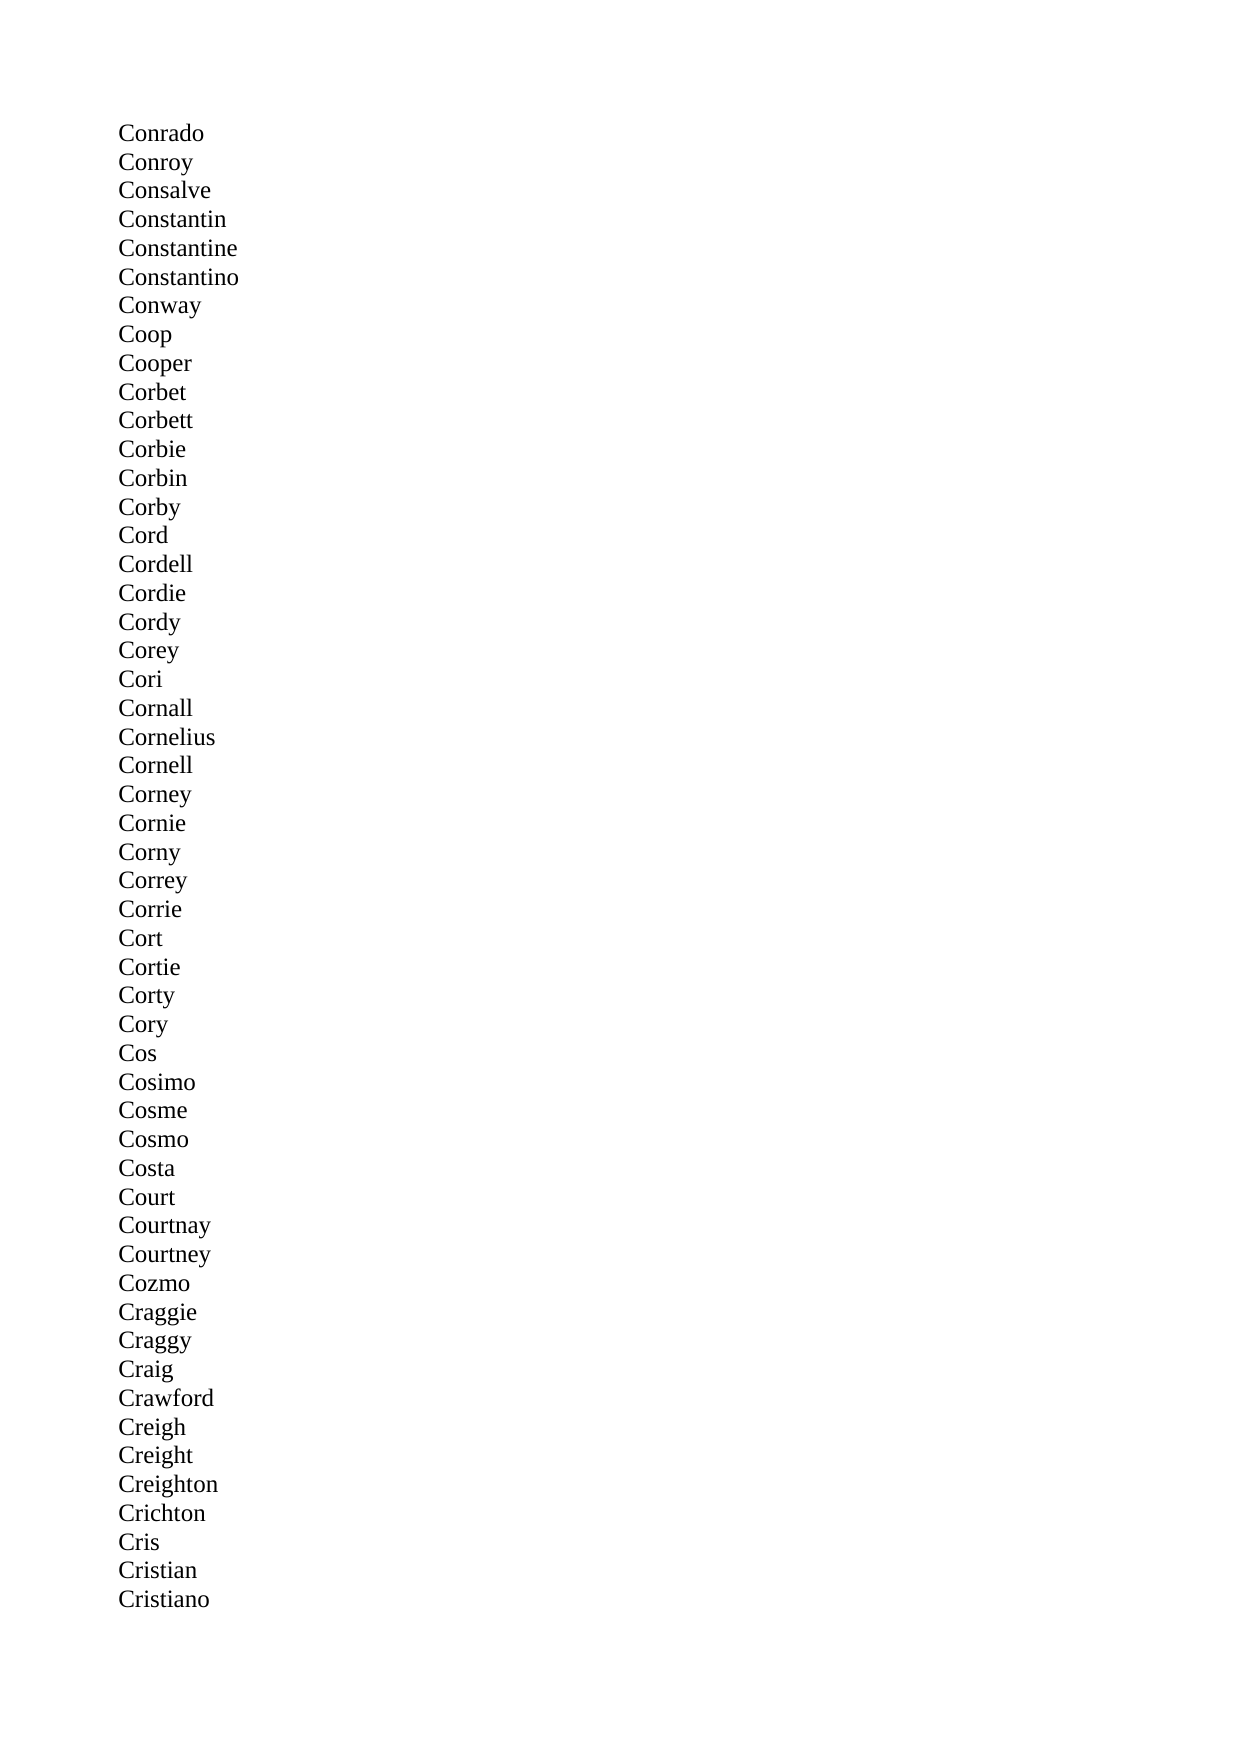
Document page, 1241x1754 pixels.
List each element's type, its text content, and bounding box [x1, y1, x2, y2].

text Conrado Conroy Consalve Constantin Constantine Constantino Conway Coop Cooper Corbet Corbett Corbie Corbin Corby Cord Cordell Cordie Cordy Corey Cori Cornall Cornelius Cornell Corney Cornie Corny Correy Corrie Cort Cortie Corty Cory Cos Cosimo Cosme Cosmo Costa Court Courtnay Courtney Cozmo Craggie Craggy Craig Crawford Creigh Creight Creighton Crichton Cris Cristian Cristiano [118, 118, 1122, 1613]
